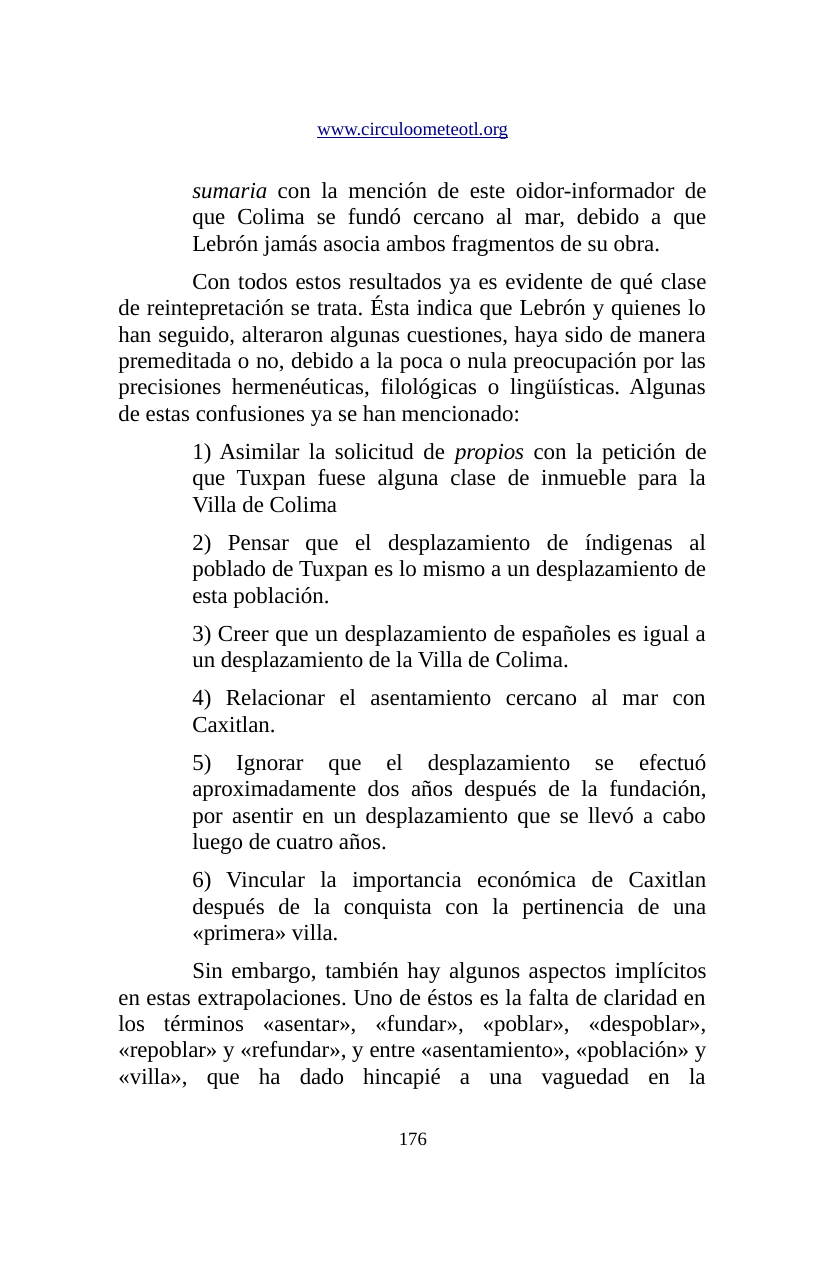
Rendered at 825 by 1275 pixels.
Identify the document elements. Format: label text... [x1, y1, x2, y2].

text Con todos estos resultados ya es evidente de qué clase de reintepretación se trata. Ésta indica que Lebrón y quienes lo han seguido, alteraron algunas cuestiones, haya sido de manera premeditada o no, debido a la poca o nula preocupación por las precisiones hermenéuticas, filológicas o lingüísticas. Algunas de estas confusiones ya se han mencionado: [118, 268, 707, 426]
text 4) Relacionar el asentamiento cercano al mar con Caxitlan. [192, 684, 707, 737]
text sumaria con la mención de este oidor-informador de que Colima se fundó cercano al mar, debido a que Lebrón jamás asocia ambos fragmentos de su obra. [192, 177, 707, 256]
text 6) Vincular la importancia económica de Caxitlan después de la conquista con la pertinencia de una «primera» villa. [192, 866, 707, 945]
text 5) Ignorar que el desplazamiento se efectuó aproximadamente dos años después de la fundación, por asentir en un desplazamiento que se llevó a cabo luego de cuatro años. [192, 749, 707, 854]
text 1) Asimilar la solicitud de propios con la petición de que Tuxpan fuese alguna clase de inmueble para la Villa de Colima [192, 438, 707, 517]
text 2) Pensar que el desplazamiento de índigenas al poblado de Tuxpan es lo mismo a un desplazamiento de esta población. [192, 529, 707, 608]
text Sin embargo, también hay algunos aspectos implícitos en estas extrapolaciones. Uno de éstos es la falta de claridad en los términos «asentar», «fundar», «poblar», «despoblar», «repoblar» y «refundar», y entre «asentamiento», «población» y «villa», que ha dado hincapié a una vaguedad en la [118, 957, 707, 1089]
text 3) Creer que un desplazamiento de españoles es igual a un desplazamiento de la Villa de Colima. [192, 620, 707, 673]
